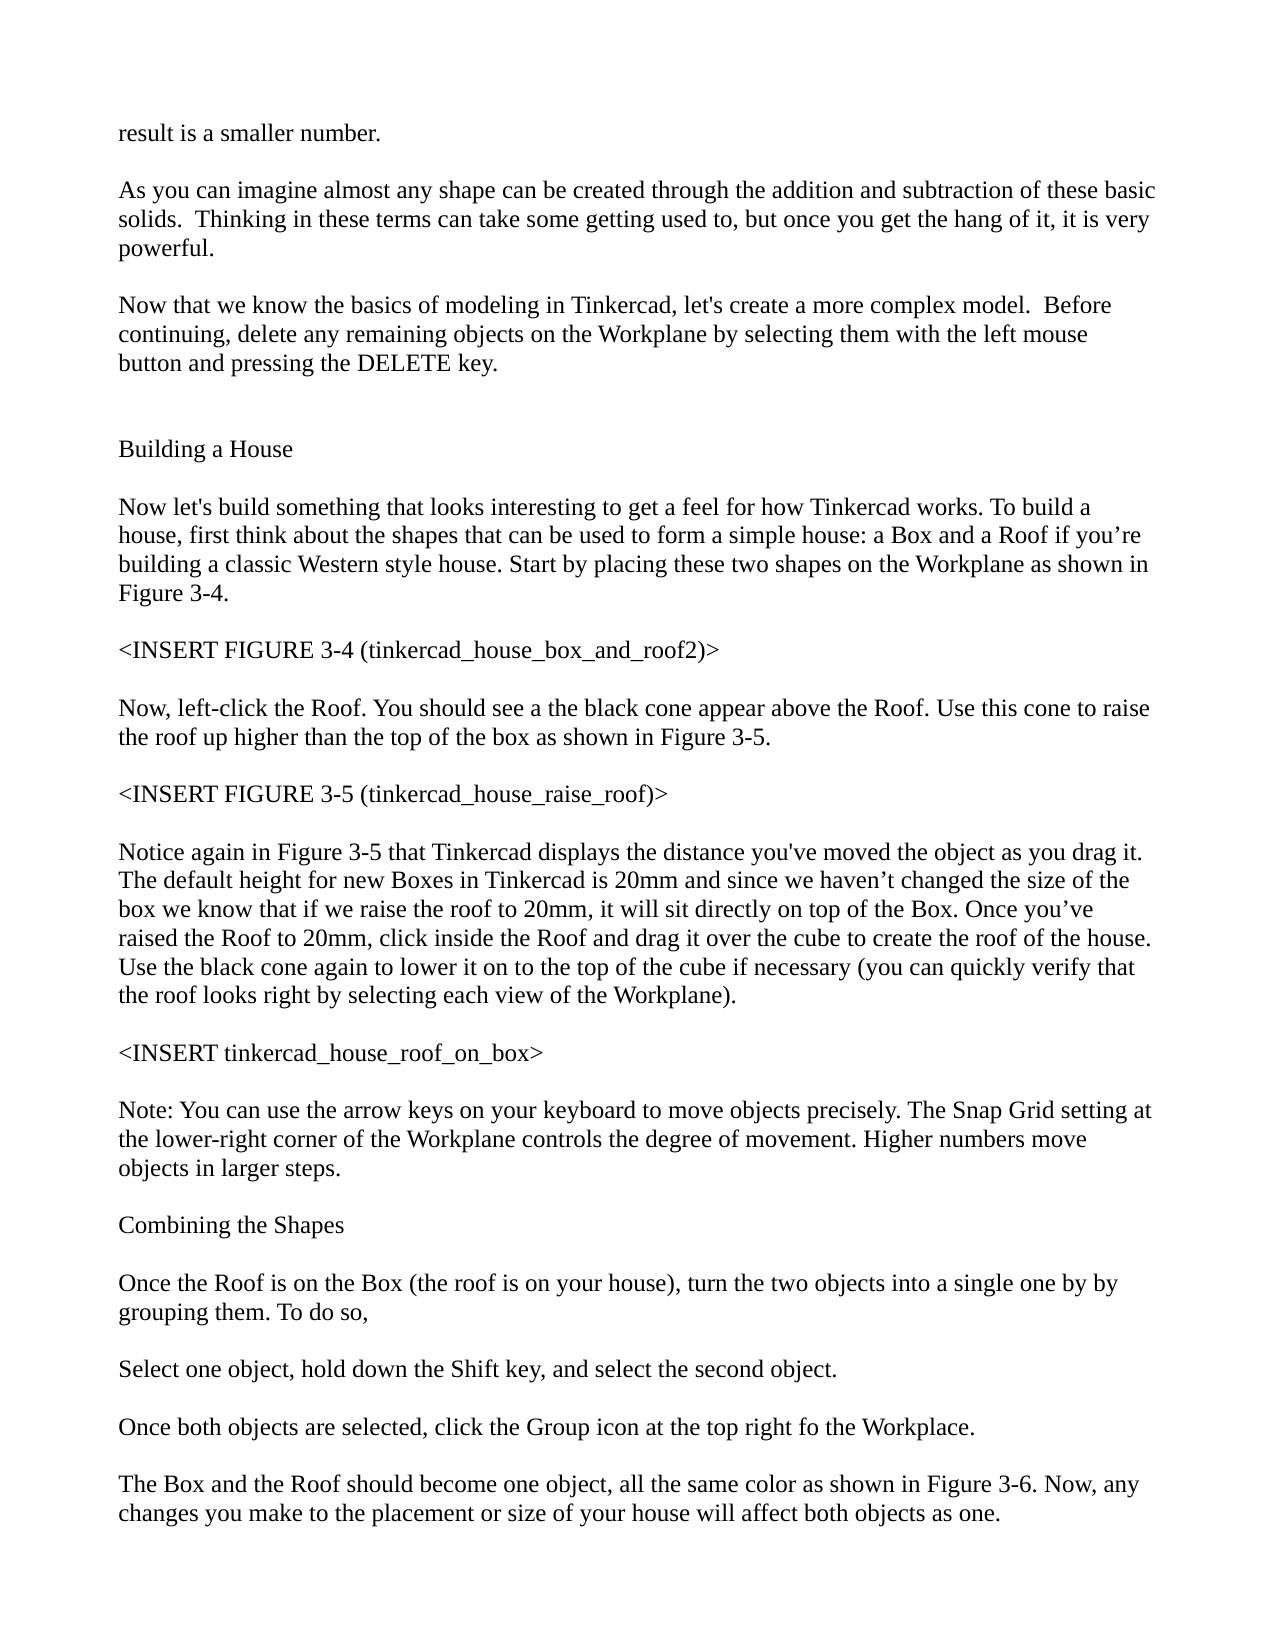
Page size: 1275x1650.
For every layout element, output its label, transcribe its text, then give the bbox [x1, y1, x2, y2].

text Notice again in Figure 3-5 that Tinkercad displays the distance you've moved the object as you drag it. The default height for new Boxes in Tinkercad is 20mm and since we haven’t changed the size of the box we know that if we raise the roof to 20mm, it will sit directly on top of the Box. Once you’ve raised the Roof to 20mm, click inside the Roof and drag it over the cube to create the roof of the house. Use the black cone again to lower it on to the top of the cube if necessary (you can quickly verify that the roof looks right by selecting each view of the Workplane). [118, 837, 1157, 1009]
text Once both objects are selected, click the Group icon at the top right fo the Workplace. [118, 1412, 1157, 1441]
text Note: You can use the arrow keys on your keyboard to move objects precisely. The Snap Grid setting at the lower-right corner of the Workplane controls the degree of movement. Higher numbers move objects in larger steps. [118, 1096, 1157, 1182]
text <INSERT FIGURE 3-5 (tinkercad_house_raise_roof)> [118, 779, 1157, 808]
text result is a smaller number. [118, 118, 1157, 147]
text As you can imagine almost any shape can be created through the addition and subtraction of these basic solids. Thinking in these terms can take some getting used to, but once you get the hang of it, it is very powerful. [118, 176, 1157, 262]
text Combining the Shapes [118, 1211, 1157, 1239]
text Once the Roof is on the Box (the roof is on your house), turn the two objects into a single one by by grouping them. To do so, [118, 1268, 1157, 1326]
text <INSERT FIGURE 3-4 (tinkercad_house_box_and_roof2)> [118, 636, 1157, 664]
text Now, left-click the Roof. You should see a the black cone appear above the Roof. Use this cone to raise the roof up higher than the top of the box as shown in Figure 3-5. [118, 693, 1157, 751]
text <INSERT tinkercad_house_roof_on_box> [118, 1038, 1157, 1067]
text Building a House [118, 434, 1157, 463]
text Now that we know the basics of modeling in Tinkercad, let's create a more complex model. Before continuing, delete any remaining objects on the Workplane by selecting them with the left mouse button and pressing the DELETE key. [118, 291, 1157, 377]
text Now let's build something that looks interesting to get a feel for how Tinkercad works. To build a house, first think about the shapes that can be used to form a simple house: a Box and a Roof if you’re building a classic Western style house. Start by placing these two shapes on the Workplane as shown in Figure 3-4. [118, 492, 1157, 607]
text The Box and the Roof should become one object, all the same color as shown in Figure 3-6. Now, any changes you make to the placement or size of your house will affect both objects as one. [118, 1469, 1157, 1527]
text Select one object, hold down the Shift key, and select the second object. [118, 1354, 1157, 1383]
